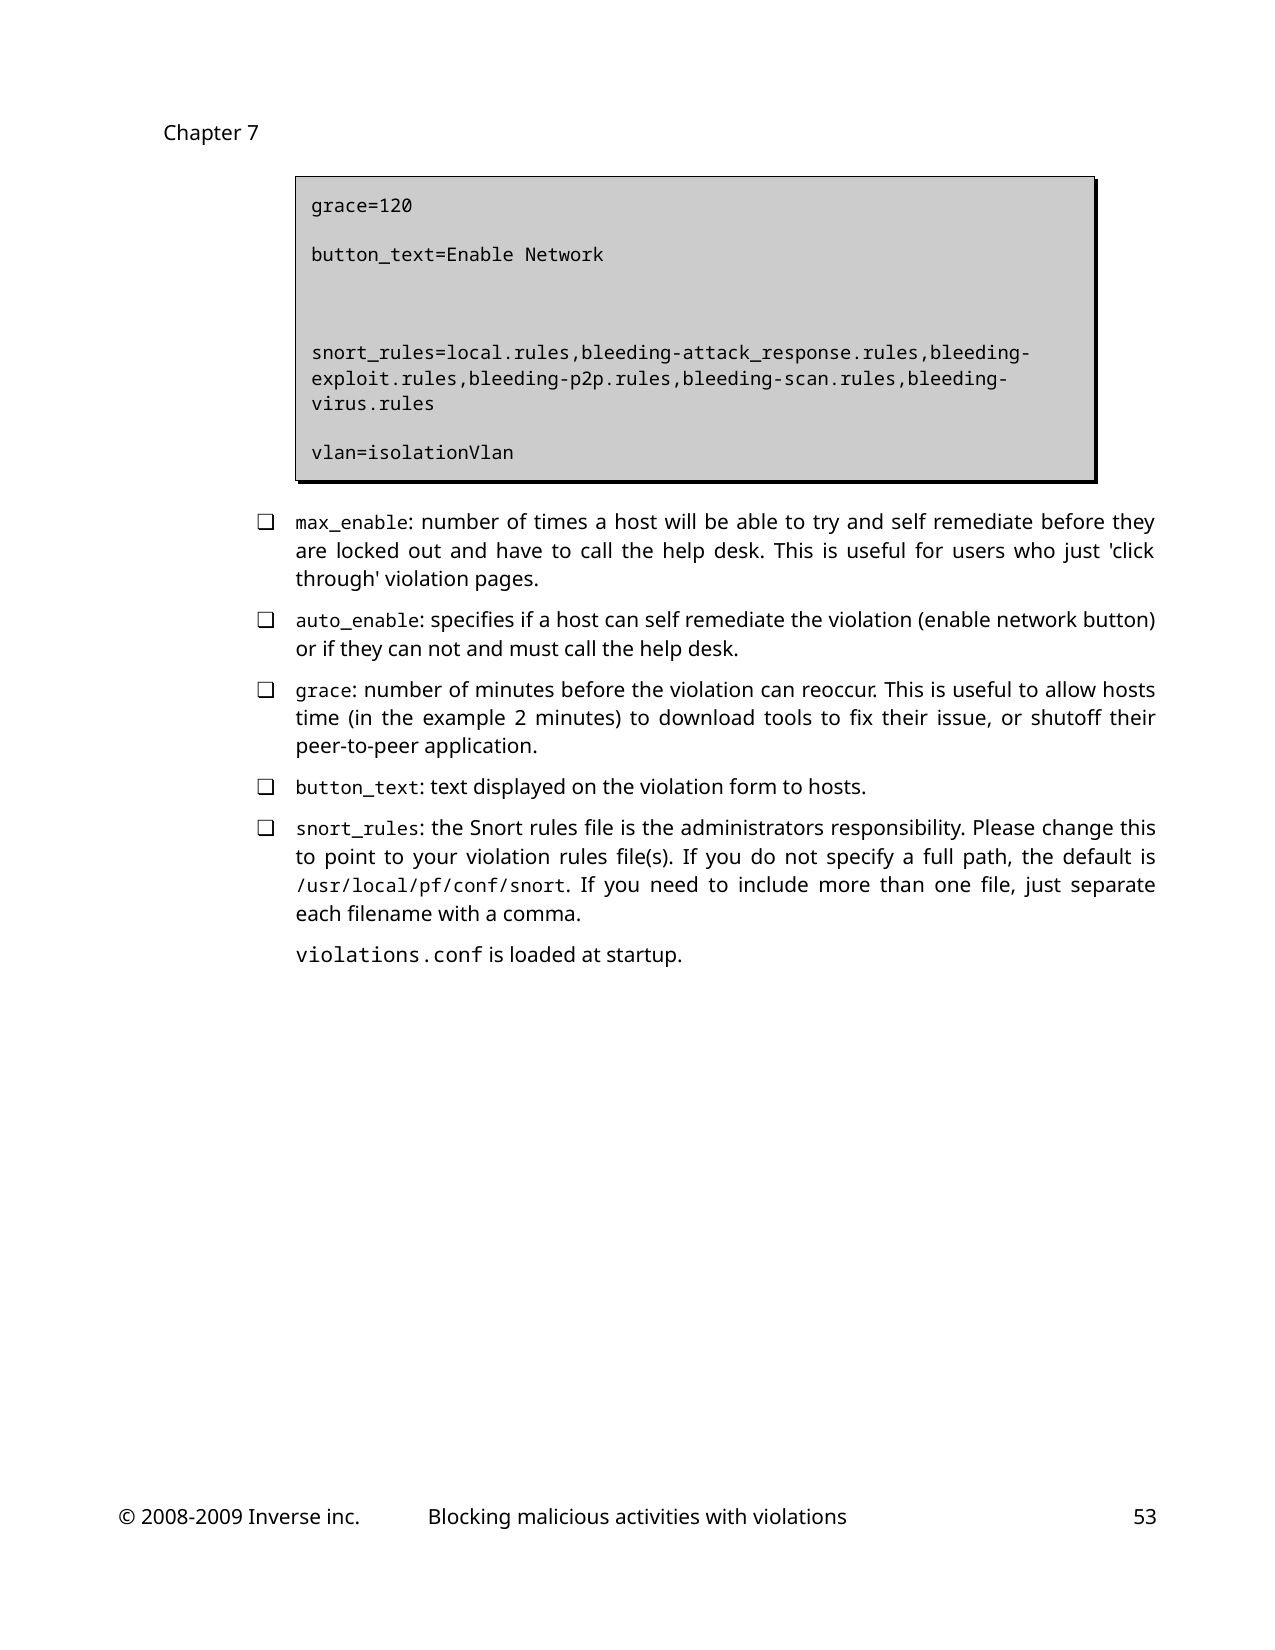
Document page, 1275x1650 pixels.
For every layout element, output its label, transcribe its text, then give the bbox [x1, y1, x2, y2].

text snort_rules=local.rules,bleeding-attack_response.rules,bleeding-exploit.rules,bleeding-p2p.rules,bleeding-scan.rules,bleeding-virus.rules [296, 323, 1094, 416]
list ❏ auto_enable: specifies if a host can self remediate the violation (enable network button) or if they can not and must call the help desk. [256, 605, 1157, 662]
list ❏ grace: number of minutes before the violation can reoccur. This is useful to allow hosts time (in the example 2 minutes) to download tools to fix their issue, or shutoff their peer-to-peer application. [256, 675, 1157, 760]
text vlan=isolationVlan [296, 424, 1094, 480]
text button_text=Enable Network [296, 225, 1094, 267]
text grace=120 [296, 177, 1094, 217]
list ❏ max_enable: number of times a host will be able to try and self remediate before they are locked out and have to call the help desk. This is useful for users who just 'click through' violation pages. [256, 507, 1157, 593]
list ❏ button_text: text displayed on the violation form to hosts. [256, 772, 1157, 801]
list ❏ snort_rules: the Snort rules file is the administrators responsibility. Please change this to point to your violation rules file(s). If you do not specify a full path, the default is /usr/local/pf/conf/snort. If you need to include more than one file, just separate each filename with a comma. [256, 813, 1157, 927]
text violations.conf is loaded at startup. [295, 940, 1157, 968]
